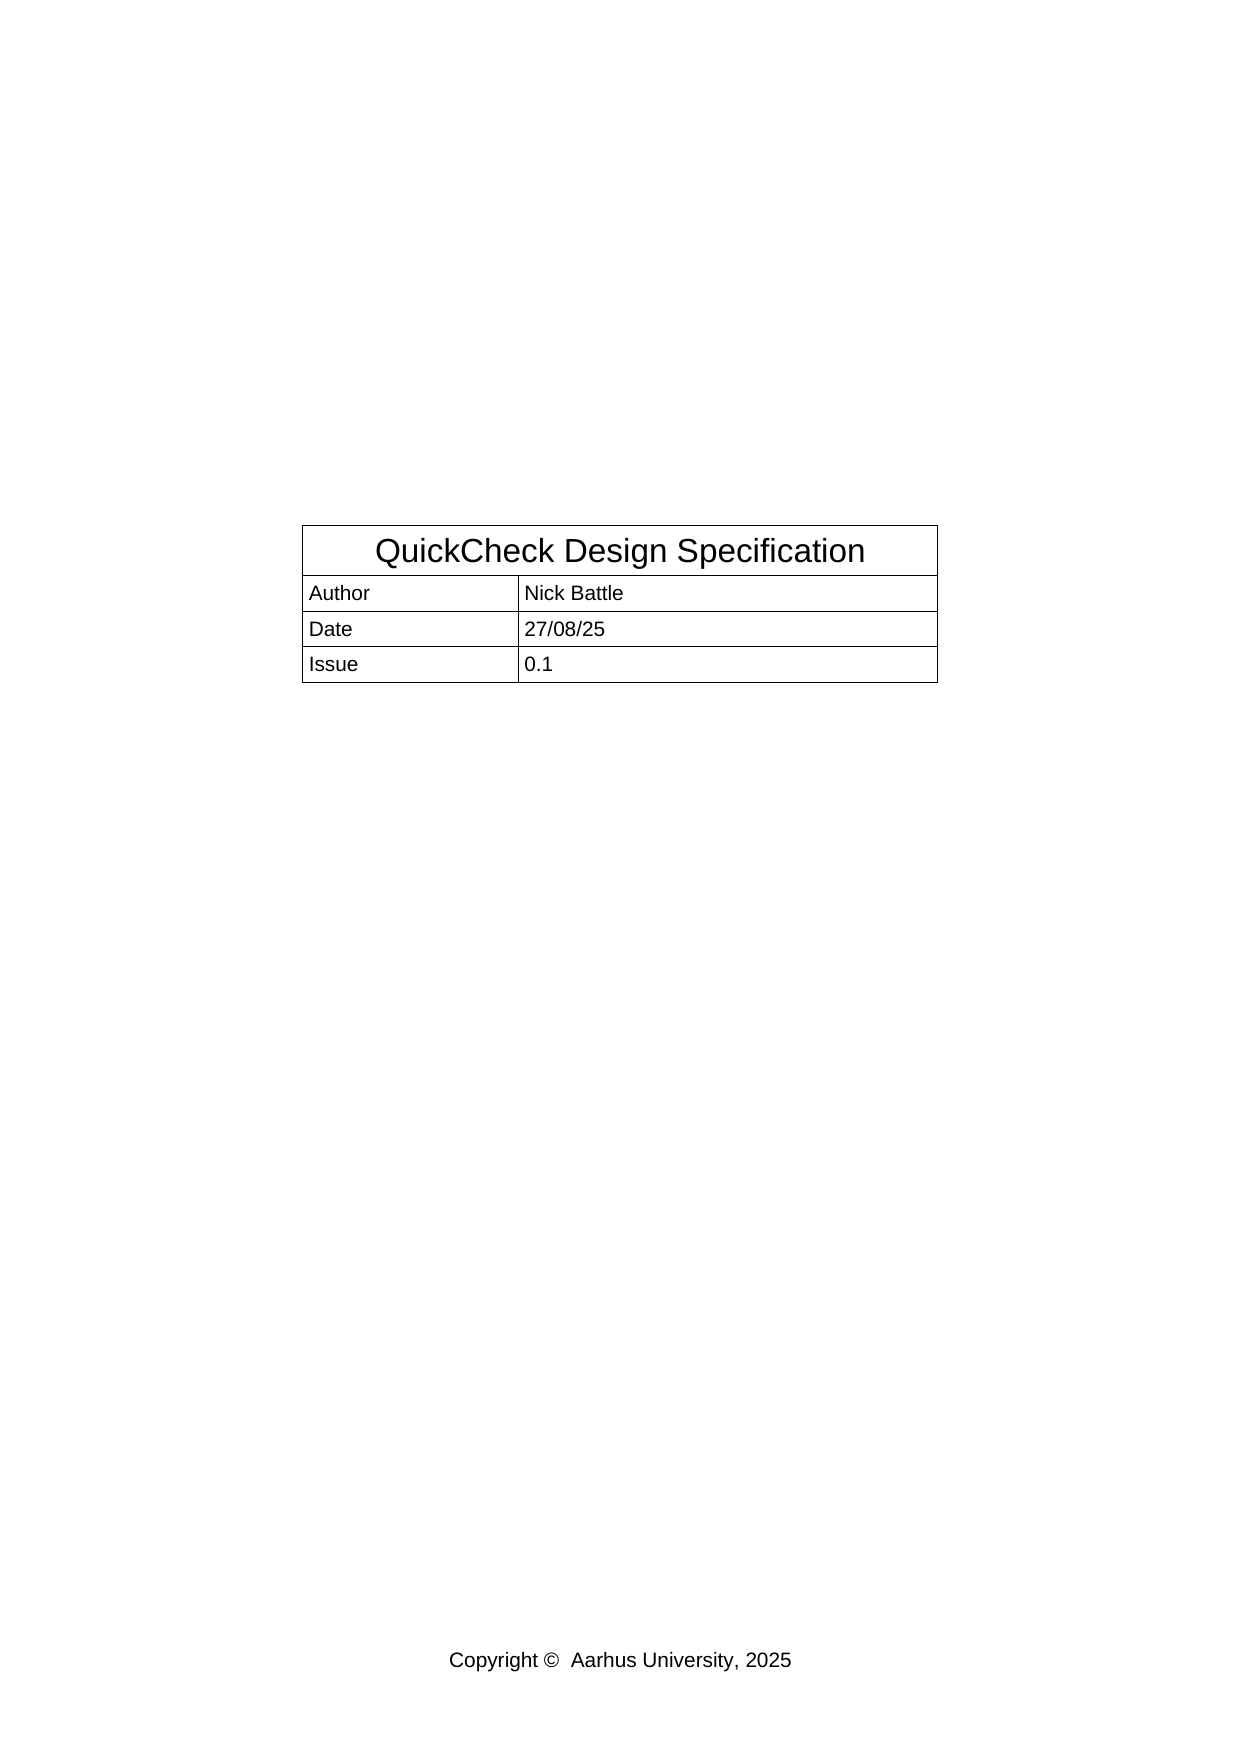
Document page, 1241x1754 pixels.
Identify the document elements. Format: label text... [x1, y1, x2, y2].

table_cell Date [303, 612, 518, 646]
table_cell 0.1 [519, 647, 937, 682]
table_cell Issue [303, 647, 518, 682]
table_cell Nick Battle [519, 576, 937, 611]
table_header QuickCheck Design Specification [303, 526, 937, 575]
table_cell 27/08/25 [519, 612, 937, 646]
table_cell Author [303, 576, 518, 611]
